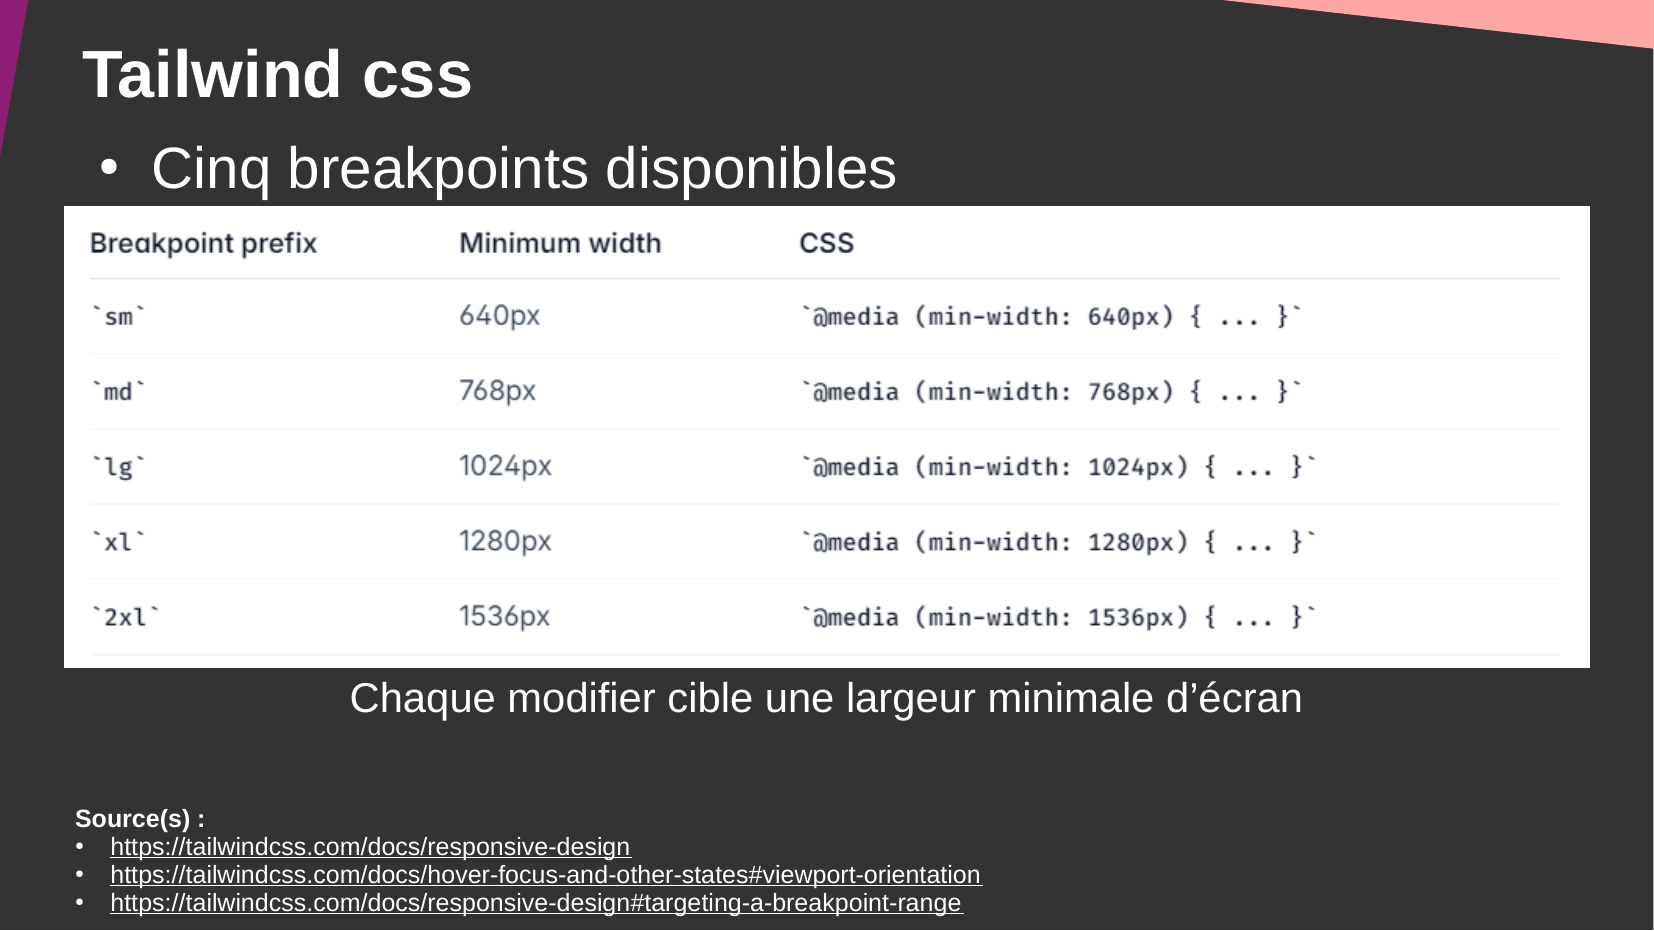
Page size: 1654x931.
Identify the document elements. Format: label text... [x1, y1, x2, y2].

text_box Chaque modifier cible une largeur minimale d’écran [253, 667, 1400, 745]
text_box [1222, 0, 1654, 49]
text_box [0, 0, 29, 157]
picture [64, 206, 1590, 668]
list Cinq breakpoints disponibles [80, 135, 1605, 213]
title Tailwind css [82, 37, 1571, 122]
text_box Source(s) : https://tailwindcss.com/docs/responsive-design https://tailwindcss.com/docs/hover-focus-and-other-states#viewport-orientation https://tailwindcss.com/docs/responsive-design#targeting-a-breakpoint-range [60, 797, 1546, 925]
